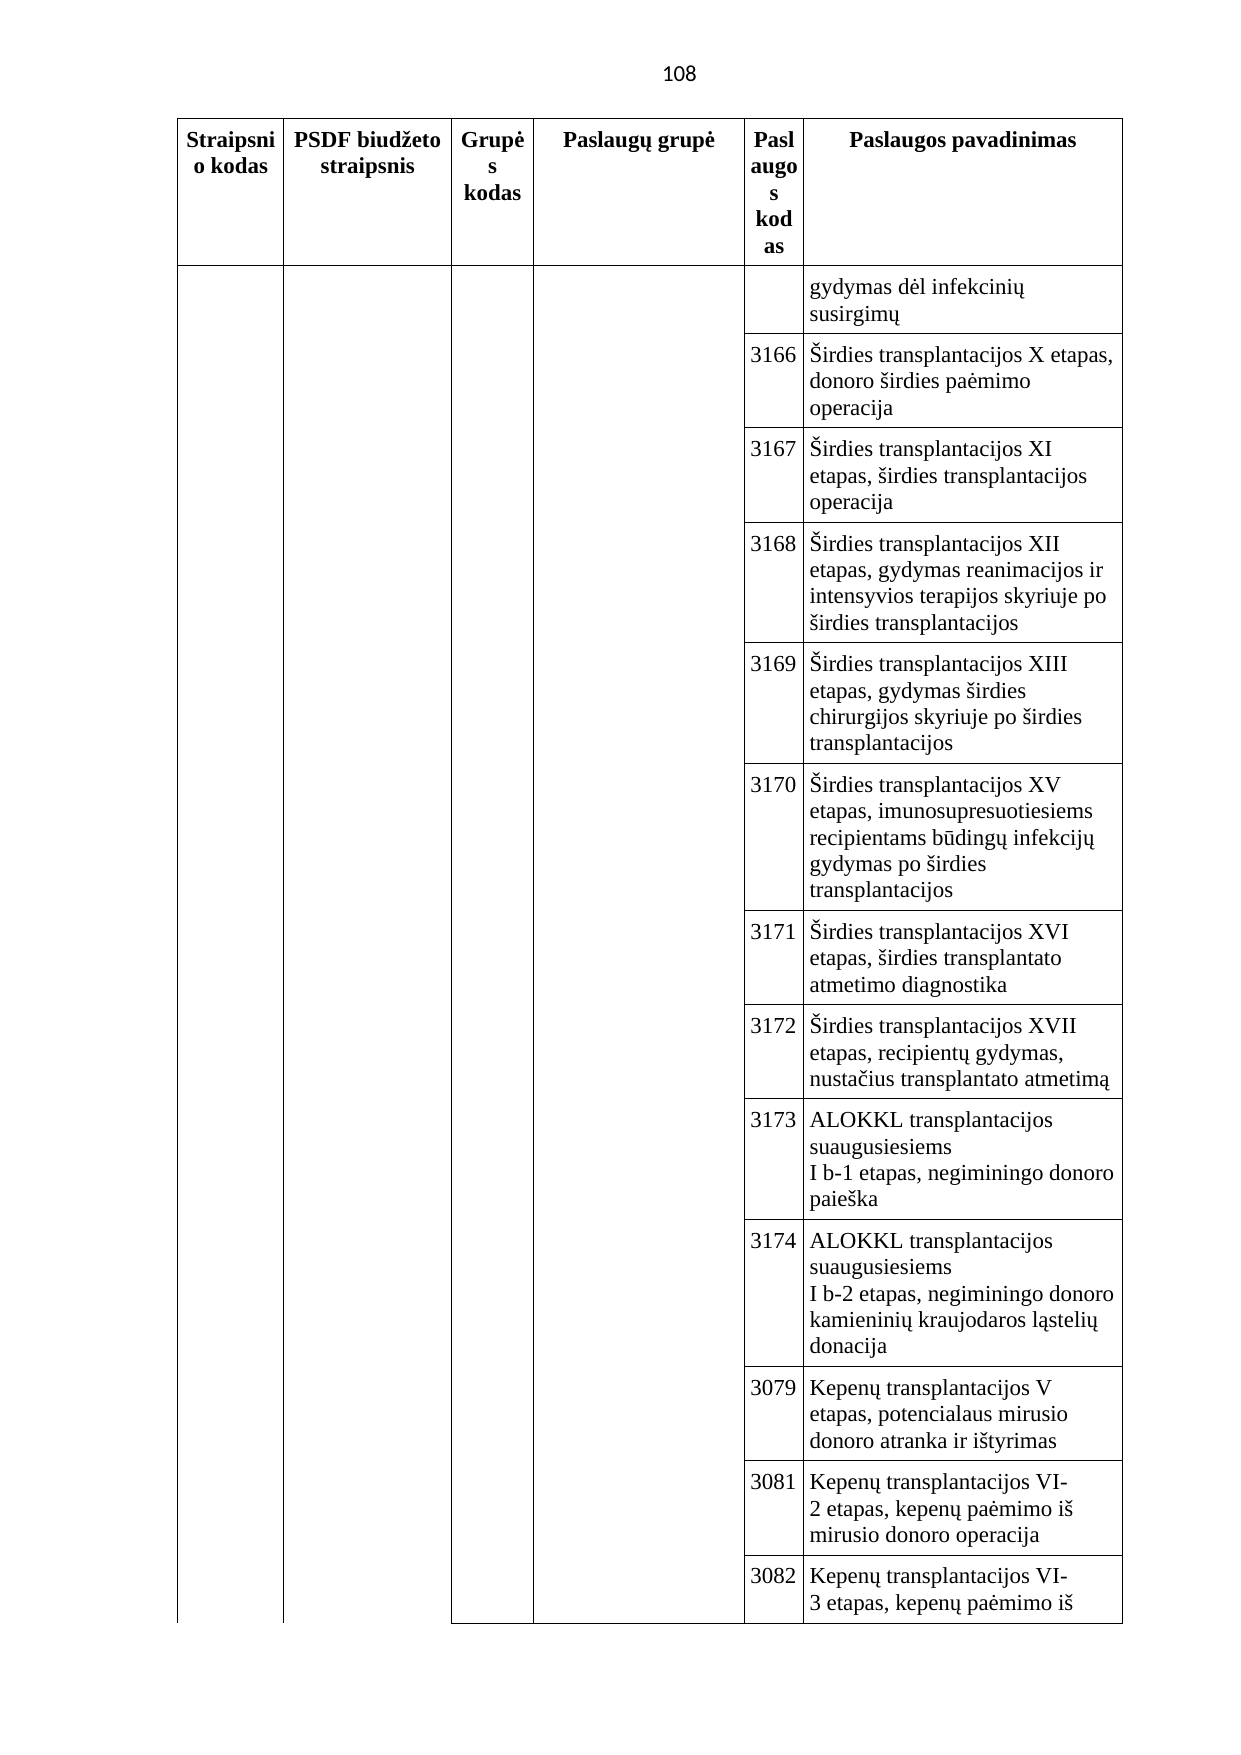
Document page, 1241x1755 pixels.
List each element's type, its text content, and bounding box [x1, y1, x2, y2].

table_cell [284, 1004, 451, 1098]
table_cell [284, 1555, 451, 1622]
table_cell [452, 266, 533, 333]
table_cell [178, 1460, 283, 1554]
table_cell [534, 1366, 744, 1460]
table_cell [178, 522, 283, 642]
table_cell 3172 [745, 1005, 803, 1098]
table_cell Kepenų transplantacijos V etapas, potencialaus mirusio donoro atranka ir ištyrimas [804, 1367, 1122, 1460]
table_cell [452, 642, 533, 763]
table_cell [178, 1098, 283, 1219]
table_cell [178, 1004, 283, 1098]
table_cell [284, 1098, 451, 1219]
table_cell [284, 333, 451, 427]
table_cell [452, 910, 533, 1004]
table_cell [284, 266, 451, 333]
table_cell [745, 266, 803, 333]
table_cell 3168 [745, 523, 803, 642]
table_cell [452, 763, 533, 910]
table_cell [284, 910, 451, 1004]
table_cell Kepenų transplantacijos VI-3 etapas, kepenų paėmimo iš [804, 1556, 1122, 1622]
table_header Straipsnio kodas [178, 119, 283, 265]
table_cell [452, 1366, 533, 1460]
table_cell [534, 1460, 744, 1554]
table_cell [452, 1219, 533, 1366]
table_cell 3082 [745, 1556, 803, 1622]
table_cell [178, 266, 283, 333]
table_cell 3167 [745, 428, 803, 522]
table_cell 3171 [745, 911, 803, 1004]
table_cell [284, 642, 451, 763]
table_cell [452, 1555, 533, 1622]
table_cell [534, 333, 744, 427]
table_cell [178, 427, 283, 522]
table_header Paslaugos pavadinimas [804, 119, 1122, 265]
table_header Paslaugos kodas [745, 119, 803, 265]
table_cell [534, 1004, 744, 1098]
table_cell [284, 1366, 451, 1460]
table_cell [534, 1098, 744, 1219]
table_cell [178, 642, 283, 763]
table_cell [178, 333, 283, 427]
table_cell Kepenų transplantacijos VI-2 etapas, kepenų paėmimo iš mirusio donoro operacija [804, 1461, 1122, 1554]
table_cell [534, 522, 744, 642]
table_cell [534, 642, 744, 763]
table_cell [284, 1219, 451, 1366]
table_cell [452, 522, 533, 642]
table_cell 3081 [745, 1461, 803, 1554]
table_cell [452, 1004, 533, 1098]
table_cell [178, 1555, 283, 1622]
table_cell [452, 333, 533, 427]
table_cell [178, 763, 283, 910]
table_cell Širdies transplantacijos XVI etapas, širdies transplantato atmetimo diagnostika [804, 911, 1122, 1004]
table_cell [284, 1460, 451, 1554]
table_cell [178, 910, 283, 1004]
table_cell [534, 1555, 744, 1622]
table_cell [534, 763, 744, 910]
table_cell [284, 763, 451, 910]
table_cell 3169 [745, 643, 803, 763]
table_header Paslaugų grupė [534, 119, 744, 265]
table_cell [534, 910, 744, 1004]
table_cell ALOKKL transplantacijos suaugusiesiems I b-1 etapas, negiminingo donoro paieška [804, 1099, 1122, 1219]
table_cell 3173 [745, 1099, 803, 1219]
table_cell [178, 1366, 283, 1460]
table_cell [534, 266, 744, 333]
table_cell 3174 [745, 1220, 803, 1366]
table_header Grupės kodas [452, 119, 533, 265]
table_cell Širdies transplantacijos XVII etapas, recipientų gydymas, nustačius transplantato atmetimą [804, 1005, 1122, 1098]
table_cell [284, 427, 451, 522]
table_cell 3079 [745, 1367, 803, 1460]
table_cell gydymas dėl infekcinių susirgimų [804, 266, 1122, 333]
table_header PSDF biudžeto straipsnis [284, 119, 451, 265]
table_cell Širdies transplantacijos X etapas, donoro širdies paėmimo operacija [804, 334, 1122, 427]
table_cell Širdies transplantacijos XII etapas, gydymas reanimacijos ir intensyvios terapijos skyriuje po širdies transplantacijos [804, 523, 1122, 642]
table_cell Širdies transplantacijos XI etapas, širdies transplantacijos operacija [804, 428, 1122, 522]
table_cell [452, 1460, 533, 1554]
table_cell [452, 1098, 533, 1219]
table_cell [284, 522, 451, 642]
table_cell Širdies transplantacijos XV etapas, imunosupresuotiesiems recipientams būdingų infekcijų gydymas po širdies transplantacijos [804, 764, 1122, 910]
table_cell [534, 1219, 744, 1366]
table_cell 3170 [745, 764, 803, 910]
table_cell Širdies transplantacijos XIII etapas, gydymas širdies chirurgijos skyriuje po širdies transplantacijos [804, 643, 1122, 763]
table_cell ALOKKL transplantacijos suaugusiesiems I b-2 etapas, negiminingo donoro kamieninių kraujodaros ląstelių donacija [804, 1220, 1122, 1366]
table_cell [534, 427, 744, 522]
table_cell 3166 [745, 334, 803, 427]
table_cell [452, 427, 533, 522]
table_cell [178, 1219, 283, 1366]
